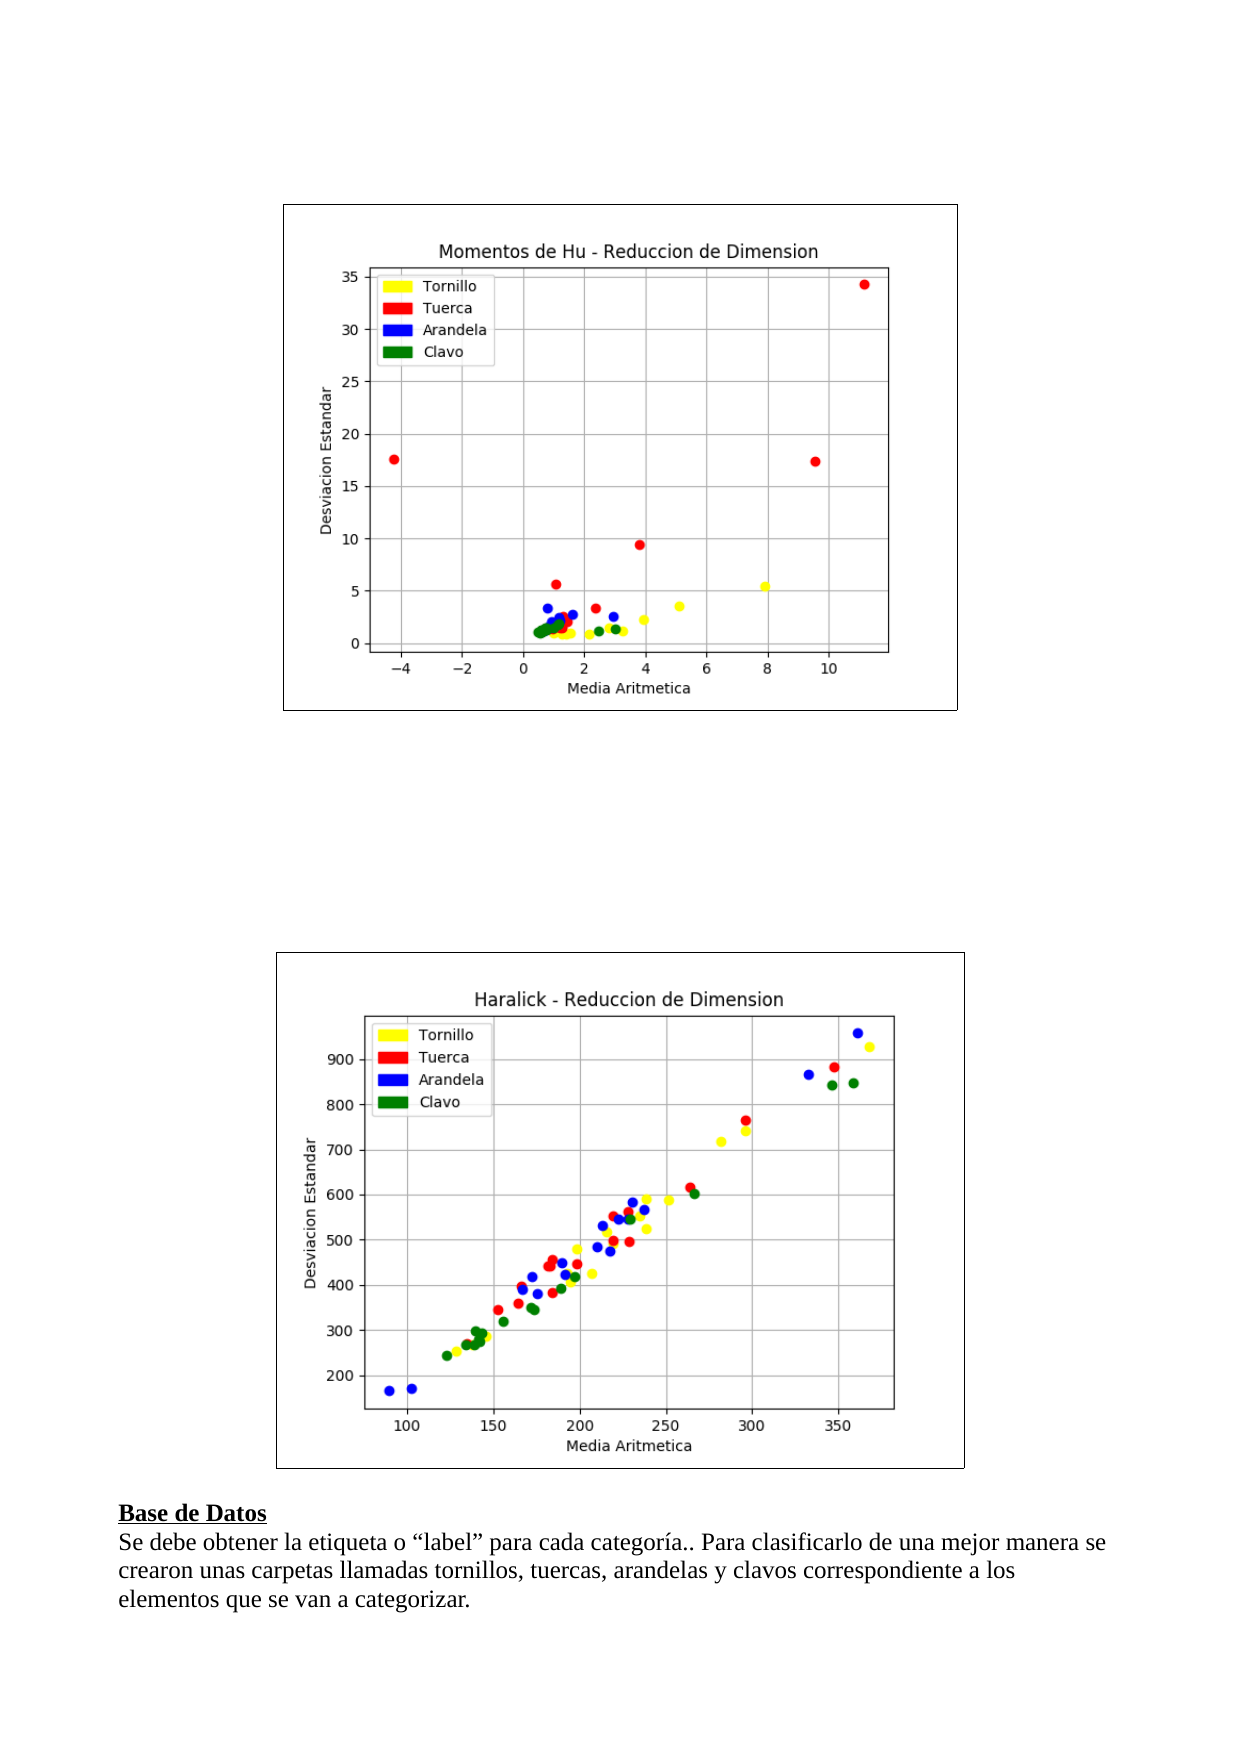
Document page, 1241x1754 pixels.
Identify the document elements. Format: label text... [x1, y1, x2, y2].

text Base de Datos [118, 1498, 1122, 1527]
picture [286, 207, 954, 707]
picture [279, 955, 962, 1465]
text Se debe obtener la etiqueta o “label” para cada categoría.. Para clasificarlo de una mejor manera se crearon unas carpetas llamadas tornillos, tuercas, arandelas y clavos correspondiente a los elementos que se van a categorizar. [118, 1527, 1122, 1613]
